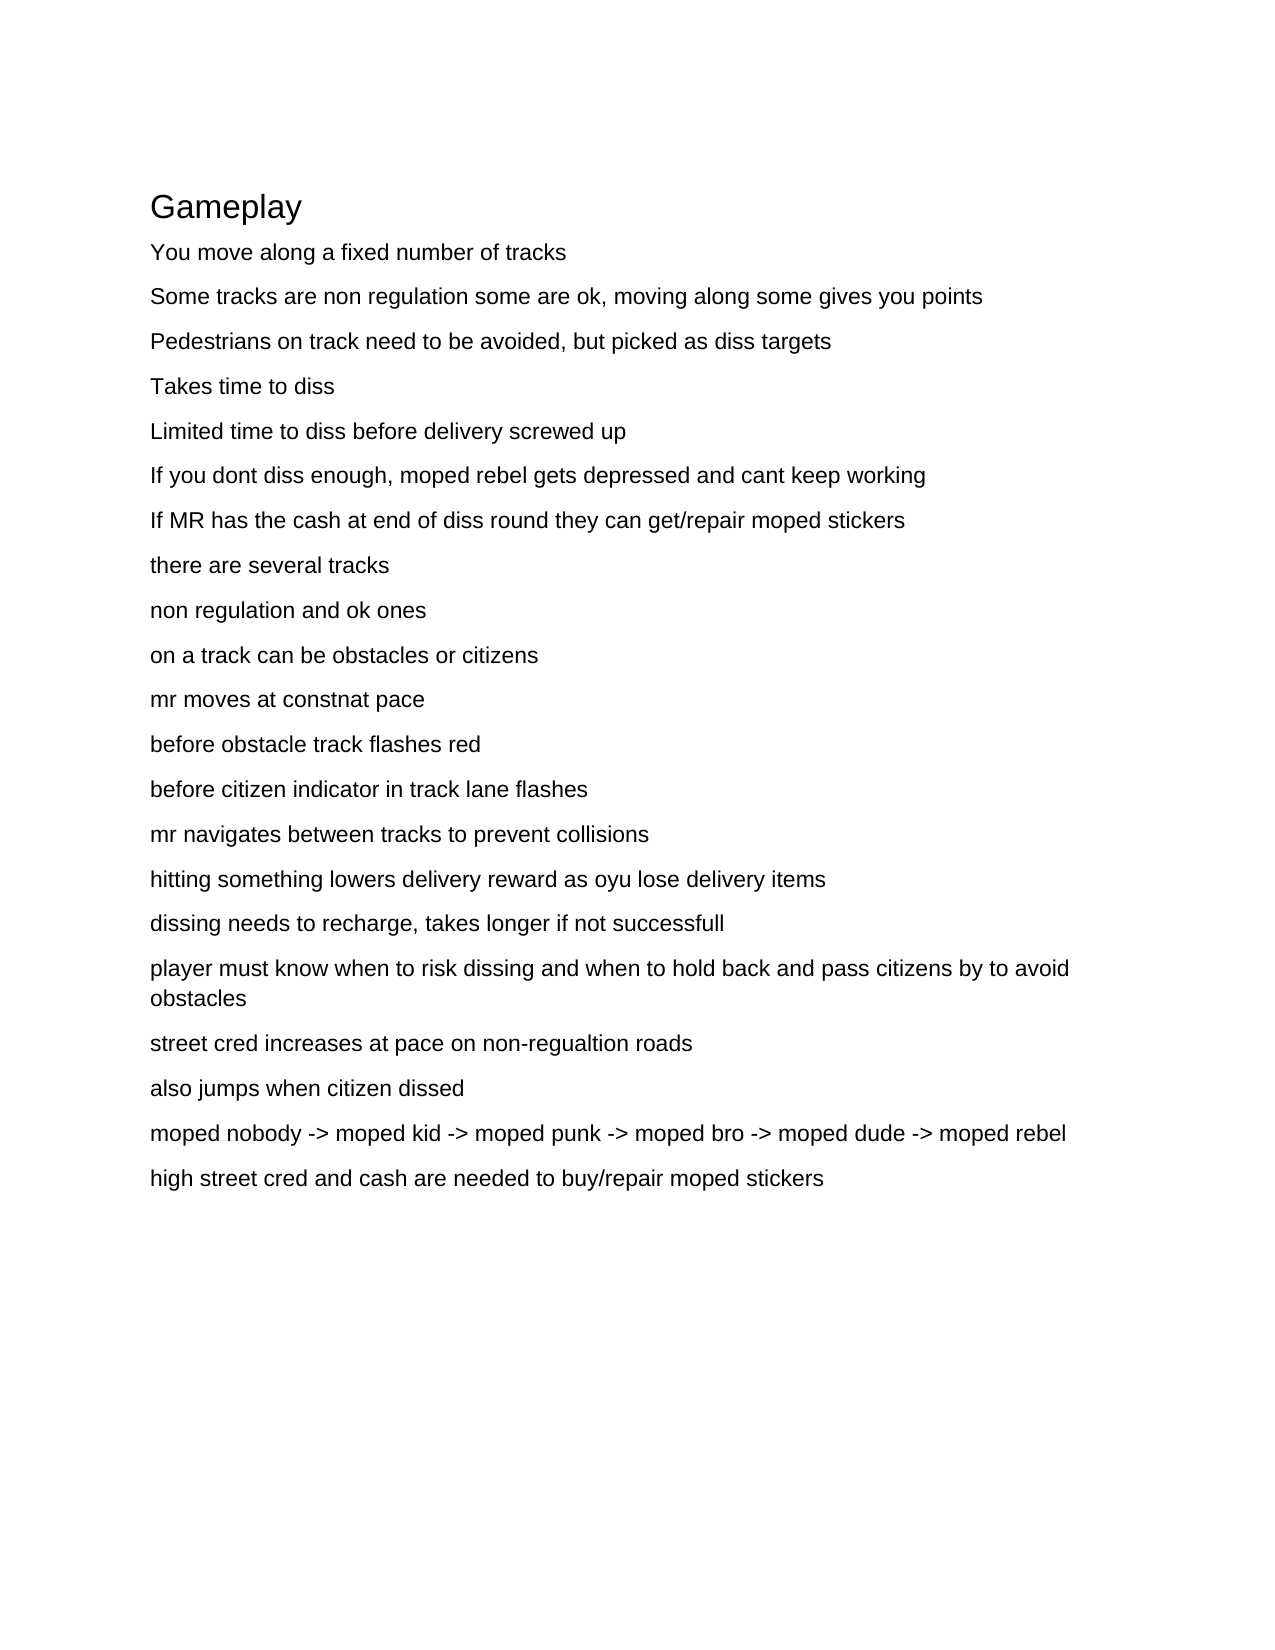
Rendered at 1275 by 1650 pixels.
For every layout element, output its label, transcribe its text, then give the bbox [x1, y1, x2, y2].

text Limited time to diss before delivery screwed up [150, 418, 1125, 444]
text moped nobody -> moped kid -> moped punk -> moped bro -> moped dude -> moped rebel [150, 1120, 1125, 1146]
text If you dont diss enough, moped rebel gets depressed and cant keep working [150, 462, 1125, 489]
text dissing needs to recharge, takes longer if not successfull [150, 910, 1125, 937]
text If MR has the cash at end of diss round they can get/repair moped stickers [150, 507, 1125, 533]
text You move along a fixed number of tracks [150, 238, 1125, 265]
text mr navigates between tracks to prevent collisions [150, 821, 1125, 847]
text hitting something lowers delivery reward as oyu lose delivery items [150, 866, 1125, 892]
text there are several tracks [150, 552, 1125, 578]
text mr moves at constnat pace [150, 686, 1125, 713]
text before citizen indicator in track lane flashes [150, 776, 1125, 802]
text player must know when to risk dissing and when to hold back and pass citizens by to avoid obstacles [150, 955, 1125, 1012]
text Takes time to diss [150, 373, 1125, 399]
text also jumps when citizen dissed [150, 1075, 1125, 1101]
subtitle Gameplay [150, 187, 1125, 226]
text on a track can be obstacles or citizens [150, 642, 1125, 668]
text non regulation and ok ones [150, 597, 1125, 623]
text Some tracks are non regulation some are ok, moving along some gives you points [150, 283, 1125, 309]
text high street cred and cash are needed to buy/repair moped stickers [150, 1164, 1125, 1191]
text Pedestrians on track need to be avoided, but picked as diss targets [150, 328, 1125, 354]
text before obstacle track flashes red [150, 731, 1125, 757]
text street cred increases at pace on non-regualtion roads [150, 1030, 1125, 1056]
